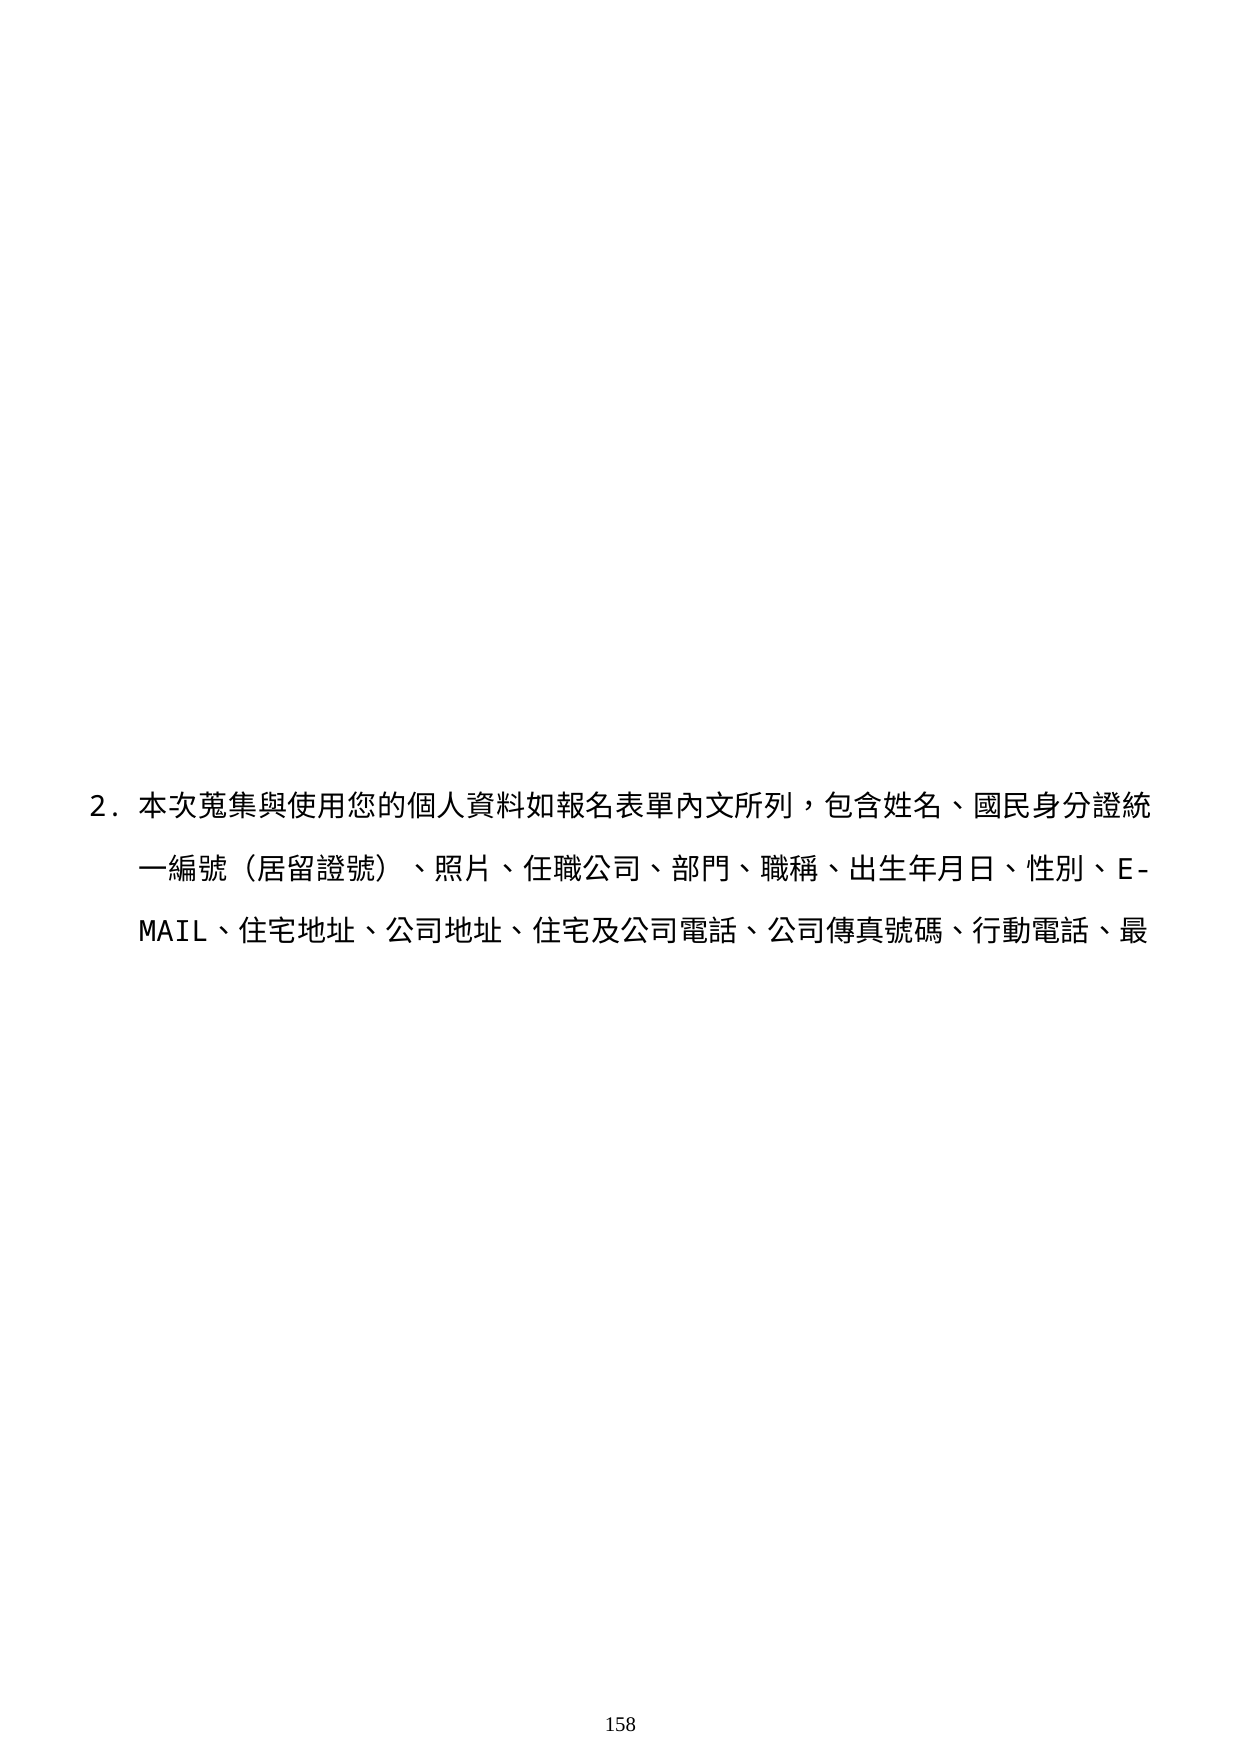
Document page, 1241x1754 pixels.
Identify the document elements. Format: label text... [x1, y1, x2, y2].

list 本次蒐集與使用您的個人資料如報名表單內文所列，包含姓名、國民身分證統一編號（居留證號）、照片、任職公司、部門、職稱、出生年月日、性別、E-MAIL、住宅地址、公司地址、住宅及公司電話、公司傳真號碼、行動電話、最 [89, 762, 1152, 950]
